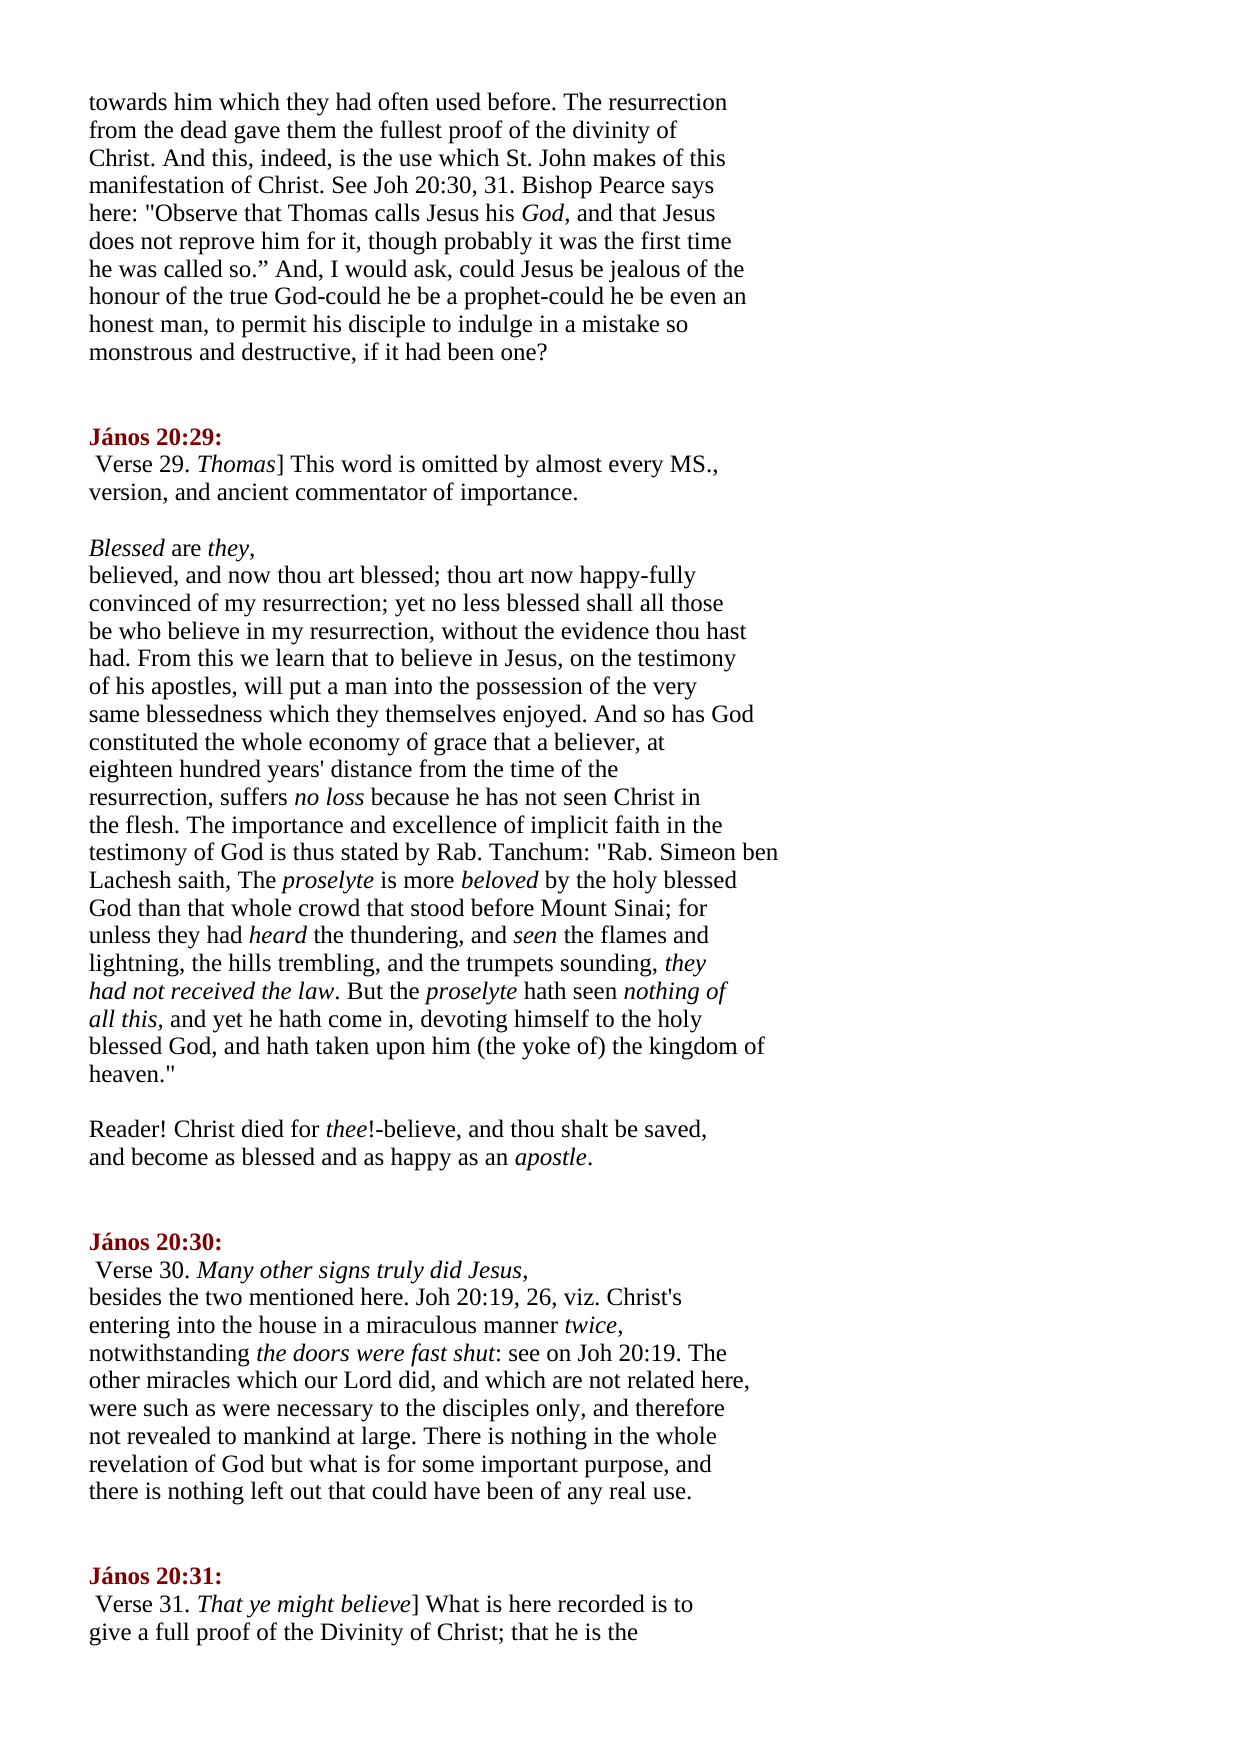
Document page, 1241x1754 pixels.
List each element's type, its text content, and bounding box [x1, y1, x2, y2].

text János 20:31: [88, 1562, 1152, 1590]
text János 20:29: [88, 423, 1152, 451]
text János 20:30: [88, 1228, 1152, 1256]
text towards him which they had often used before. The resurrection from the dead gave them the fullest proof of the divinity of Christ. And this, indeed, is the use which St. John makes of this manifestation of Christ. See Joh 20:30, 31. Bishop Pearce says here: "Observe that Thomas calls Jesus his God, and that Jesus does not reprove him for it, though probably it was the first time he was called so.” And, I would ask, could Jesus be jealous of the honour of the true God-could he be a prophet-could he be even an honest man, to permit his disciple to indulge in a mistake so monstrous and destructive, if it had been one? [88, 88, 1152, 393]
text Verse 29. Thomas] This word is omitted by almost every MS., version, and ancient commentator of importance. Blessed are they, believed, and now thou art blessed; thou art now happy-fully convinced of my resurrection; yet no less blessed shall all those be who believe in my resurrection, without the evidence thou hast had. From this we learn that to believe in Jesus, on the testimony of his apostles, will put a man into the possession of the very same blessedness which they themselves enjoyed. And so has God constituted the whole economy of grace that a believer, at eighteen hundred years' distance from the time of the resurrection, suffers no loss because he has not seen Christ in the flesh. The importance and excellence of implicit faith in the testimony of God is thus stated by Rab. Tanchum: "Rab. Simeon ben Lachesh saith, The proselyte is more beloved by the holy blessed God than that whole crowd that stood before Mount Sinai; for unless they had heard the thundering, and seen the flames and lightning, the hills trembling, and the trumpets sounding, they had not received the law. But the proselyte hath seen nothing of all this, and yet he hath come in, devoting himself to the holy blessed God, and hath taken upon him (the yoke of) the kingdom of heaven." Reader! Christ died for thee!-believe, and thou shalt be saved, and become as blessed and as happy as an apostle. [88, 451, 1152, 1199]
text Verse 31. That ye might believe] What is here recorded is to give a full proof of the Divinity of Christ; that he is the [88, 1590, 1152, 1646]
text Verse 30. Many other signs truly did Jesus, besides the two mentioned here. Joh 20:19, 26, viz. Christ's entering into the house in a miraculous manner twice, notwithstanding the doors were fast shut: see on Joh 20:19. The other miracles which our Lord did, and which are not related here, were such as were necessary to the disciples only, and therefore not revealed to mankind at large. There is nothing in the whole revelation of God but what is for some important purpose, and there is nothing left out that could have been of any real use. [88, 1256, 1152, 1533]
